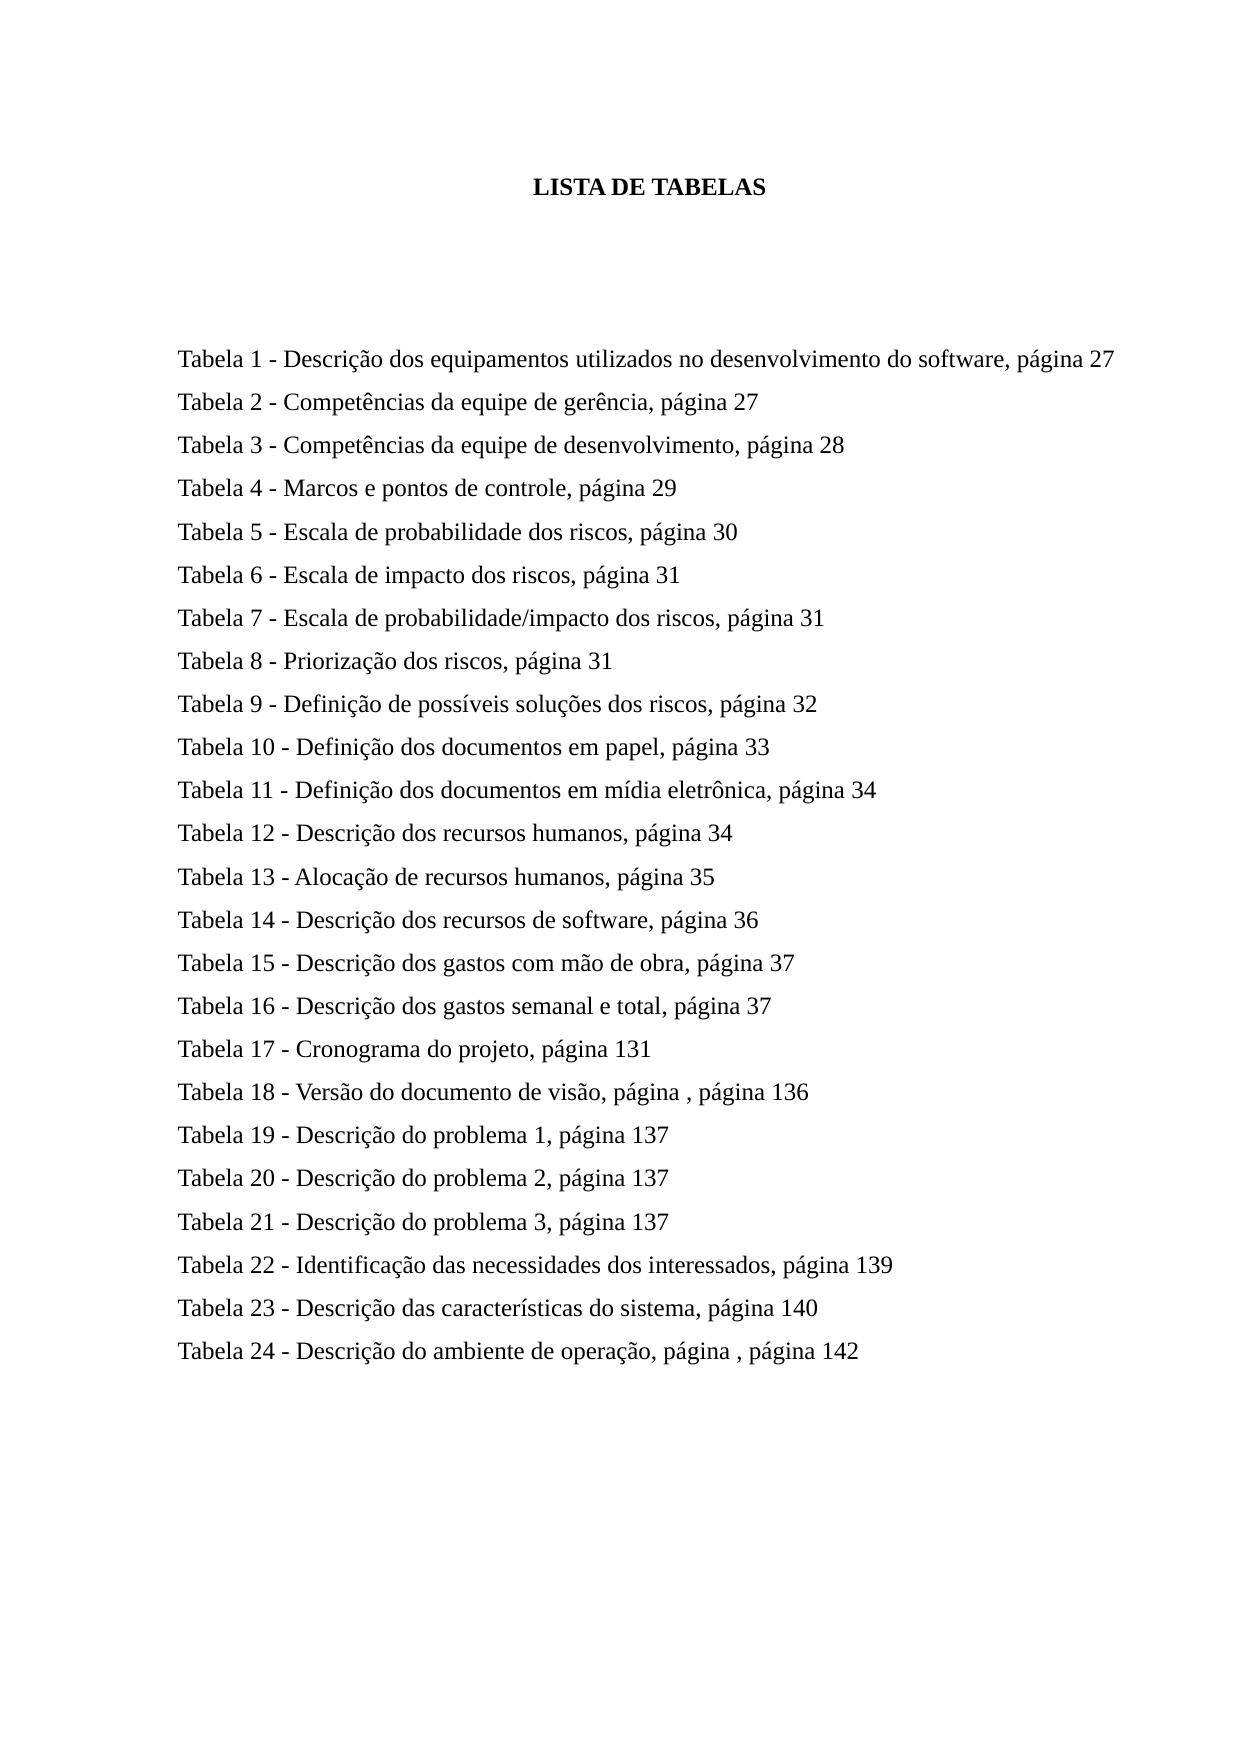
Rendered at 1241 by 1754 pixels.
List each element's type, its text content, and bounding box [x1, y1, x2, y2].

text Tabela 6 - Escala de impacto dos riscos, página 31 [177, 560, 1122, 588]
text Tabela 4 - Marcos e pontos de controle, página 29 [177, 473, 1122, 502]
text Tabela 2 - Competências da equipe de gerência, página 27 [177, 387, 1122, 416]
text Tabela 8 - Priorização dos riscos, página 31 [177, 646, 1122, 675]
text Tabela 19 - Descrição do problema 1, página 137 [177, 1120, 1122, 1149]
text Tabela 16 - Descrição dos gastos semanal e total, página 37 [177, 991, 1122, 1020]
text Tabela 12 - Descrição dos recursos humanos, página 34 [177, 818, 1122, 847]
text Tabela 24 - Descrição do ambiente de operação, página , página 142 [177, 1336, 1122, 1365]
text Tabela 23 - Descrição das características do sistema, página 140 [177, 1293, 1122, 1322]
text Tabela 5 - Escala de probabilidade dos riscos, página 30 [177, 517, 1122, 545]
text Tabela 11 - Definição dos documentos em mídia eletrônica, página 34 [177, 775, 1122, 804]
text Tabela 7 - Escala de probabilidade/impacto dos riscos, página 31 [177, 603, 1122, 632]
text Tabela 1 - Descrição dos equipamentos utilizados no desenvolvimento do software, página 27 [177, 344, 1122, 373]
text Tabela 15 - Descrição dos gastos com mão de obra, página 37 [177, 948, 1122, 977]
text Tabela 22 - Identificação das necessidades dos interessados, página 139 [177, 1250, 1122, 1278]
text Tabela 10 - Definição dos documentos em papel, página 33 [177, 732, 1122, 761]
text Tabela 3 - Competências da equipe de desenvolvimento, página 28 [177, 430, 1122, 459]
text Tabela 9 - Definição de possíveis soluções dos riscos, página 32 [177, 689, 1122, 718]
text Tabela 18 - Versão do documento de visão, página , página 136 [177, 1077, 1122, 1106]
text Tabela 14 - Descrição dos recursos de software, página 36 [177, 905, 1122, 933]
text LISTA DE TABELAS [177, 172, 1122, 200]
text Tabela 17 - Cronograma do projeto, página 131 [177, 1034, 1122, 1063]
text Tabela 20 - Descrição do problema 2, página 137 [177, 1163, 1122, 1192]
text Tabela 13 - Alocação de recursos humanos, página 35 [177, 862, 1122, 890]
text Tabela 21 - Descrição do problema 3, página 137 [177, 1207, 1122, 1235]
